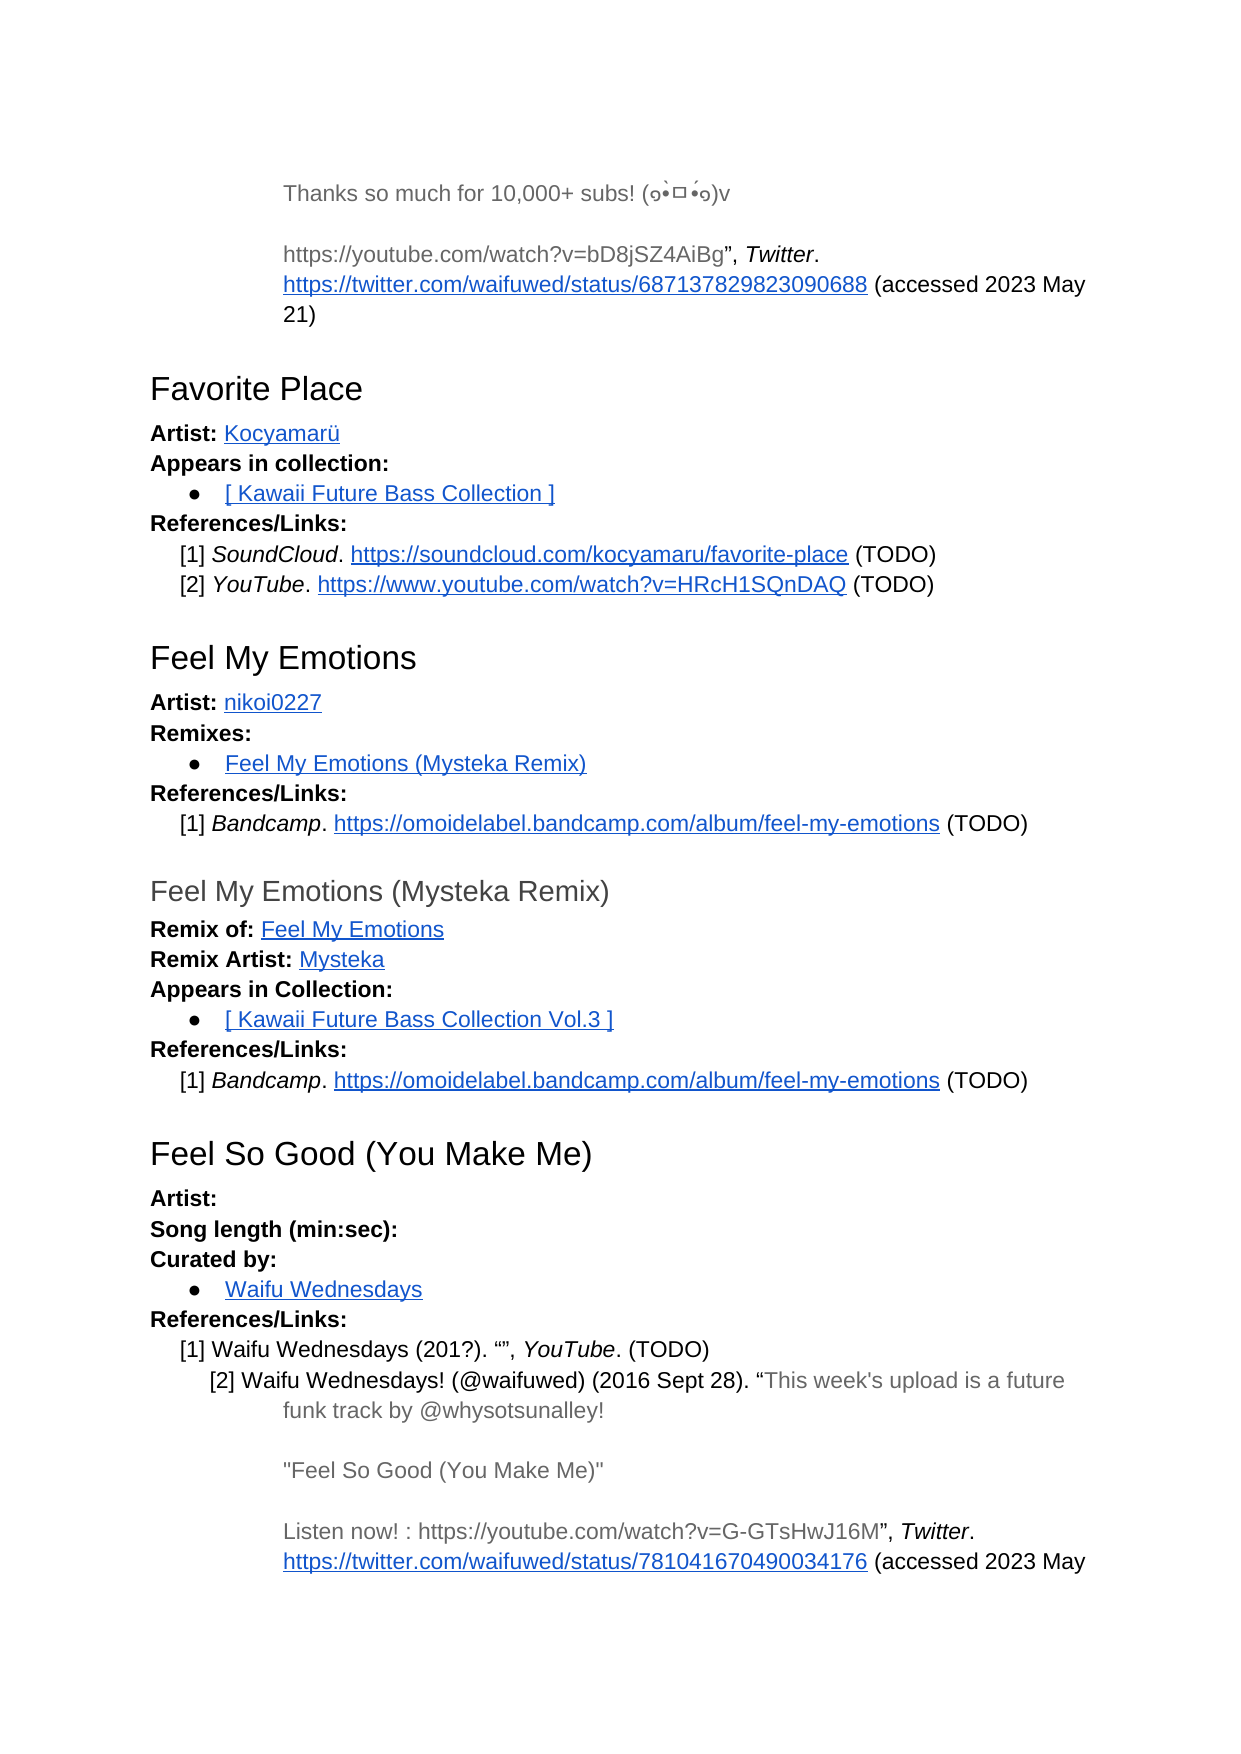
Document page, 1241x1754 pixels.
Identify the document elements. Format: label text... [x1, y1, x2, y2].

text [1] Waifu Wednesdays (201?). “”, YouTube. (TODO) [179, 1336, 1090, 1363]
subtitle Feel My Emotions (Mysteka Remix) [150, 874, 1090, 907]
text Remixes: [150, 719, 1090, 746]
text [1] SoundCloud. https://soundcloud.com/kocyamaru/favorite-place (TODO) [179, 541, 1090, 567]
text Thanks so much for 10,000+ subs! (๑•̀ㅁ•́๑)v https://youtube.com/watch?v=bD8jSZ4AiBg”, Twitter. https://twitter.com/waifuwed/status/687137829823090688 (accessed 2023 May 21) [209, 150, 1090, 327]
text [2] Waifu Wednesdays! (@waifuwed) (2016 Sept 28). “This week's upload is a future funk track by @whysotsunalley! "Feel So Good (You Make Me)" Listen now! : https://youtube.com/watch?v=G-GTsHwJ16M”, Twitter. https://twitter.com/waifuwed/status/781041670490034176 (accessed 2023 May [209, 1367, 1090, 1574]
text Appears in Collection: [150, 976, 1090, 1002]
subtitle Feel So Good (You Make Me) [150, 1134, 1090, 1173]
text References/Links: [150, 1306, 1090, 1332]
subtitle Favorite Place [150, 369, 1090, 407]
text [1] Bandcamp. https://omoidelabel.bandcamp.com/album/feel-my-emotions (TODO) [179, 810, 1090, 837]
text Artist: nikoi0227 [150, 689, 1090, 716]
text [2] YouTube. https://www.youtube.com/watch?v=HRcH1SQnDAQ (TODO) [179, 571, 1090, 597]
text References/Links: [150, 780, 1090, 806]
list Waifu Wednesdays [187, 1276, 1090, 1302]
text Curated by: [150, 1246, 1090, 1272]
text Artist: Kocyamarü [150, 420, 1090, 446]
list Feel My Emotions (Mysteka Remix) [187, 750, 1090, 776]
text Appears in collection: [150, 450, 1090, 476]
list [ Kawaii Future Bass Collection ] [187, 480, 1090, 506]
list [ Kawaii Future Bass Collection Vol.3 ] [187, 1006, 1090, 1033]
text Artist: [150, 1185, 1090, 1212]
subtitle Feel My Emotions [150, 638, 1090, 677]
text Remix Artist: Mysteka [150, 946, 1090, 972]
text References/Links: [150, 510, 1090, 537]
text Remix of: Feel My Emotions [150, 916, 1090, 942]
text Song length (min:sec): [150, 1216, 1090, 1242]
text [1] Bandcamp. https://omoidelabel.bandcamp.com/album/feel-my-emotions (TODO) [179, 1067, 1090, 1093]
text References/Links: [150, 1036, 1090, 1063]
